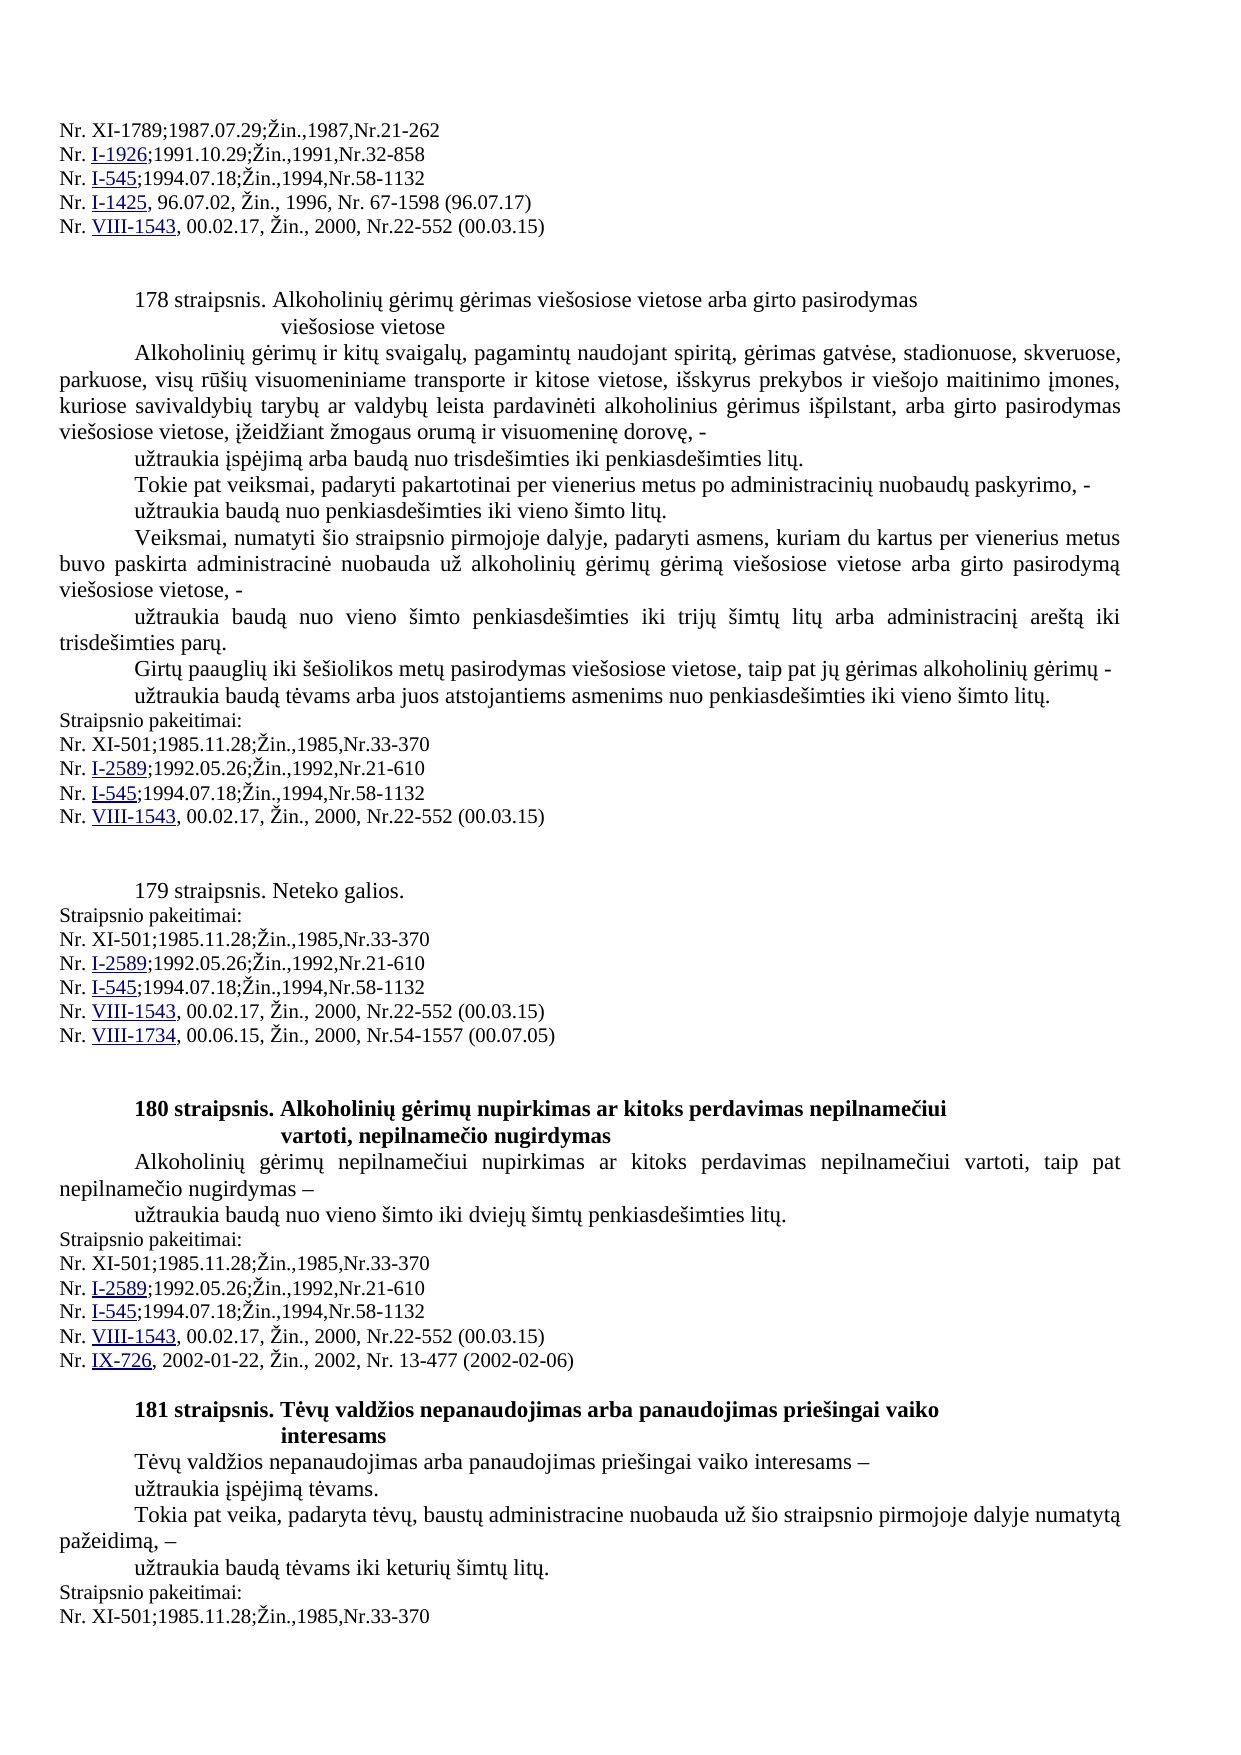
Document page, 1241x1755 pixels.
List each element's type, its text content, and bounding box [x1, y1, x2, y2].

text Nr. XI-501;1985.11.28;Žin.,1985,Nr.33-370 [59, 1251, 1122, 1275]
text užtraukia įspėjimą arba baudą nuo trisdešimties iki penkiasdešimties litų. [59, 445, 1122, 471]
text Nr. VIII-1734, 00.06.15, Žin., 2000, Nr.54-1557 (00.07.05) [59, 1023, 1122, 1047]
text Alkoholinių gėrimų nepilnamečiui nupirkimas ar kitoks perdavimas nepilnamečiui vartoti, taip pat nepilnamečio nugirdymas – [59, 1148, 1122, 1201]
text Straipsnio pakeitimai: [59, 1227, 1122, 1251]
text viešosiose vietose [281, 313, 1122, 339]
text Girtų paauglių iki šešiolikos metų pasirodymas viešosiose vietose, taip pat jų gėrimas alkoholinių gėrimų - [59, 656, 1122, 682]
text Nr. XI-501;1985.11.28;Žin.,1985,Nr.33-370 [59, 732, 1122, 756]
text užtraukia baudą nuo vieno šimto penkiasdešimties iki trijų šimtų litų arba administracinį areštą iki trisdešimties parų. [59, 603, 1122, 656]
text užtraukia įspėjimą tėvams. [59, 1475, 1122, 1501]
text Nr. VIII-1543, 00.02.17, Žin., 2000, Nr.22-552 (00.03.15) [59, 214, 1122, 238]
text vartoti, nepilnamečio nugirdymas [59, 1122, 1122, 1148]
text Nr. I-545;1994.07.18;Žin.,1994,Nr.58-1132 [59, 1299, 1122, 1323]
text Nr. XI-501;1985.11.28;Žin.,1985,Nr.33-370 [59, 927, 1122, 951]
text 178 straipsnis. Alkoholinių gėrimų gėrimas viešosiose vietose arba girto pasirodymas [134, 287, 1122, 313]
text Nr. I-545;1994.07.18;Žin.,1994,Nr.58-1132 [59, 975, 1122, 999]
text Nr. VIII-1543, 00.02.17, Žin., 2000, Nr.22-552 (00.03.15) [59, 999, 1122, 1023]
text Tokia pat veika, padaryta tėvų, baustų administracine nuobauda už šio straipsnio pirmojoje dalyje numatytą pažeidimą, – [59, 1501, 1122, 1554]
text Nr. I-1926;1991.10.29;Žin.,1991,Nr.32-858 [59, 142, 1122, 166]
text Nr. IX-726, 2002-01-22, Žin., 2002, Nr. 13-477 (2002-02-06) [59, 1348, 1122, 1372]
text Nr. VIII-1543, 00.02.17, Žin., 2000, Nr.22-552 (00.03.15) [59, 804, 1122, 828]
text Nr. I-545;1994.07.18;Žin.,1994,Nr.58-1132 [59, 166, 1122, 190]
text Tėvų valdžios nepanaudojimas arba panaudojimas priešingai vaiko interesams – [59, 1448, 1122, 1475]
text užtraukia baudą tėvams iki keturių šimtų litų. [59, 1554, 1122, 1580]
text 181 straipsnis. Tėvų valdžios nepanaudojimas arba panaudojimas priešingai vaiko [134, 1396, 1122, 1422]
text Nr. XI-501;1985.11.28;Žin.,1985,Nr.33-370 [59, 1604, 1122, 1628]
text Straipsnio pakeitimai: [59, 903, 1122, 927]
text Nr. XI-1789;1987.07.29;Žin.,1987,Nr.21-262 [59, 118, 1122, 142]
text Nr. I-2589;1992.05.26;Žin.,1992,Nr.21-610 [59, 756, 1122, 780]
text 180 straipsnis. Alkoholinių gėrimų nupirkimas ar kitoks perdavimas nepilnamečiui [59, 1096, 1122, 1122]
text Straipsnio pakeitimai: [59, 1580, 1122, 1604]
text Nr. I-2589;1992.05.26;Žin.,1992,Nr.21-610 [59, 951, 1122, 975]
text užtraukia baudą nuo penkiasdešimties iki vieno šimto litų. [59, 497, 1122, 524]
text Nr. I-1425, 96.07.02, Žin., 1996, Nr. 67-1598 (96.07.17) [59, 190, 1122, 214]
text Veiksmai, numatyti šio straipsnio pirmojoje dalyje, padaryti asmens, kuriam du kartus per vienerius metus buvo paskirta administracinė nuobauda už alkoholinių gėrimų gėrimą viešosiose vietose arba girto pasirodymą viešosiose vietose, - [59, 524, 1122, 603]
text 179 straipsnis. Neteko galios. [59, 877, 1122, 903]
text interesams [281, 1422, 1122, 1448]
text Straipsnio pakeitimai: [59, 708, 1122, 732]
text užtraukia baudą tėvams arba juos atstojantiems asmenims nuo penkiasdešimties iki vieno šimto litų. [59, 682, 1122, 708]
text Nr. VIII-1543, 00.02.17, Žin., 2000, Nr.22-552 (00.03.15) [59, 1323, 1122, 1348]
text Nr. I-545;1994.07.18;Žin.,1994,Nr.58-1132 [59, 780, 1122, 804]
text Tokie pat veiksmai, padaryti pakartotinai per vienerius metus po administracinių nuobaudų paskyrimo, - [59, 471, 1122, 497]
text Alkoholinių gėrimų ir kitų svaigalų, pagamintų naudojant spiritą, gėrimas gatvėse, stadionuose, skveruose, parkuose, visų rūšių visuomeniniame transporte ir kitose vietose, išskyrus prekybos ir viešojo maitinimo įmones, kuriose savivaldybių tarybų ar valdybų leista pardavinėti alkoholinius gėrimus išpilstant, arba girto pasirodymas viešosiose vietose, įžeidžiant žmogaus orumą ir visuomeninę dorovę, - [59, 339, 1122, 445]
text užtraukia baudą nuo vieno šimto iki dviejų šimtų penkiasdešimties litų. [59, 1201, 1122, 1227]
text Nr. I-2589;1992.05.26;Žin.,1992,Nr.21-610 [59, 1275, 1122, 1299]
